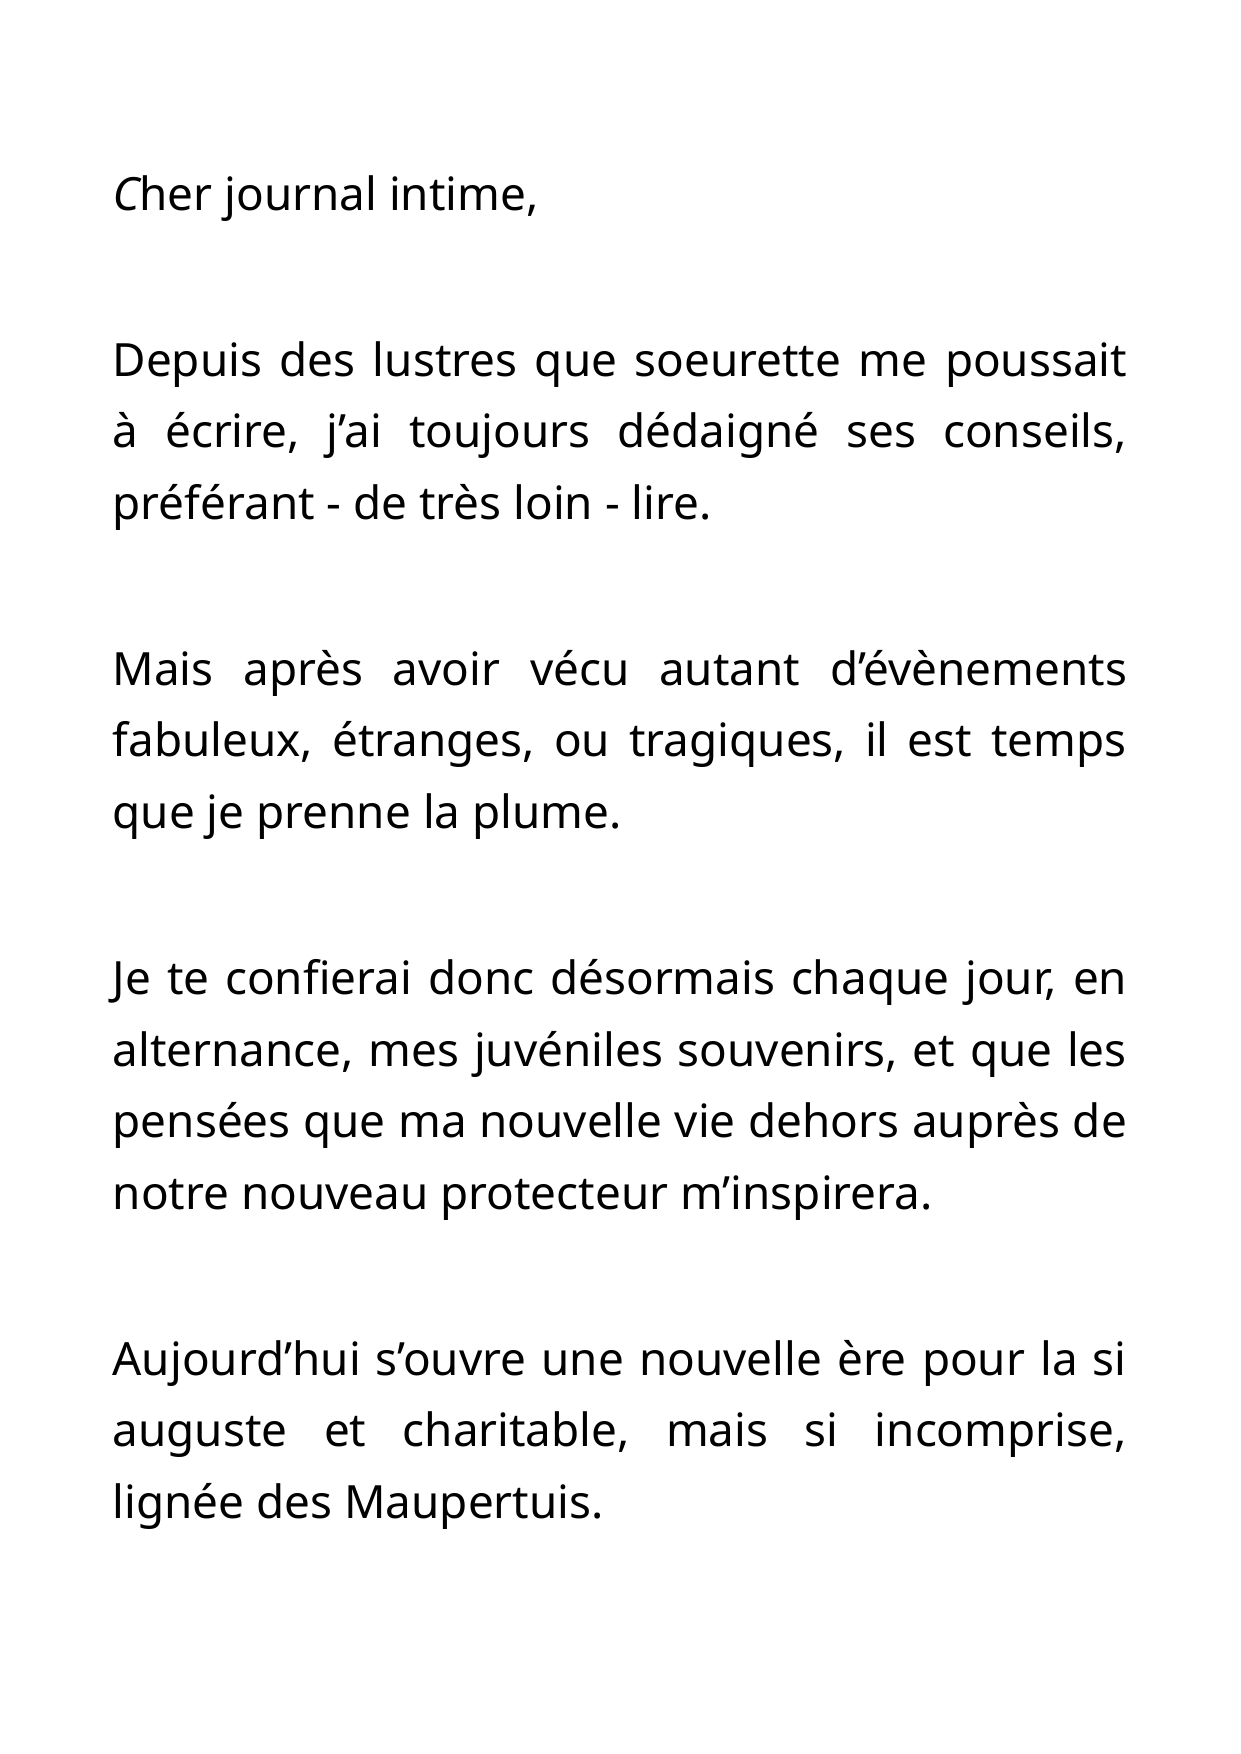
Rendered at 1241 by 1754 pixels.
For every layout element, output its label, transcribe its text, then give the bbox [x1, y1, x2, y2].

text Mais après avoir vécu autant d’évènements fabuleux, étranges, ou tragiques, il est temps que je prenne la plume. [112, 636, 1128, 842]
text Aujourd’hui s’ouvre une nouvelle ère pour la si auguste et charitable, mais si incomprise, lignée des Maupertuis. [112, 1326, 1128, 1532]
text Cher journal intime, [112, 161, 1128, 224]
text Je te confierai donc désormais chaque jour, en alternance, mes juvéniles souvenirs, et que les pensées que ma nouvelle vie dehors auprès de notre nouveau protecteur m’inspirera. [112, 945, 1128, 1223]
text Depuis des lustres que soeurette me poussait à écrire, j’ai toujours dédaigné ses conseils, préférant - de très loin - lire. [112, 327, 1128, 533]
